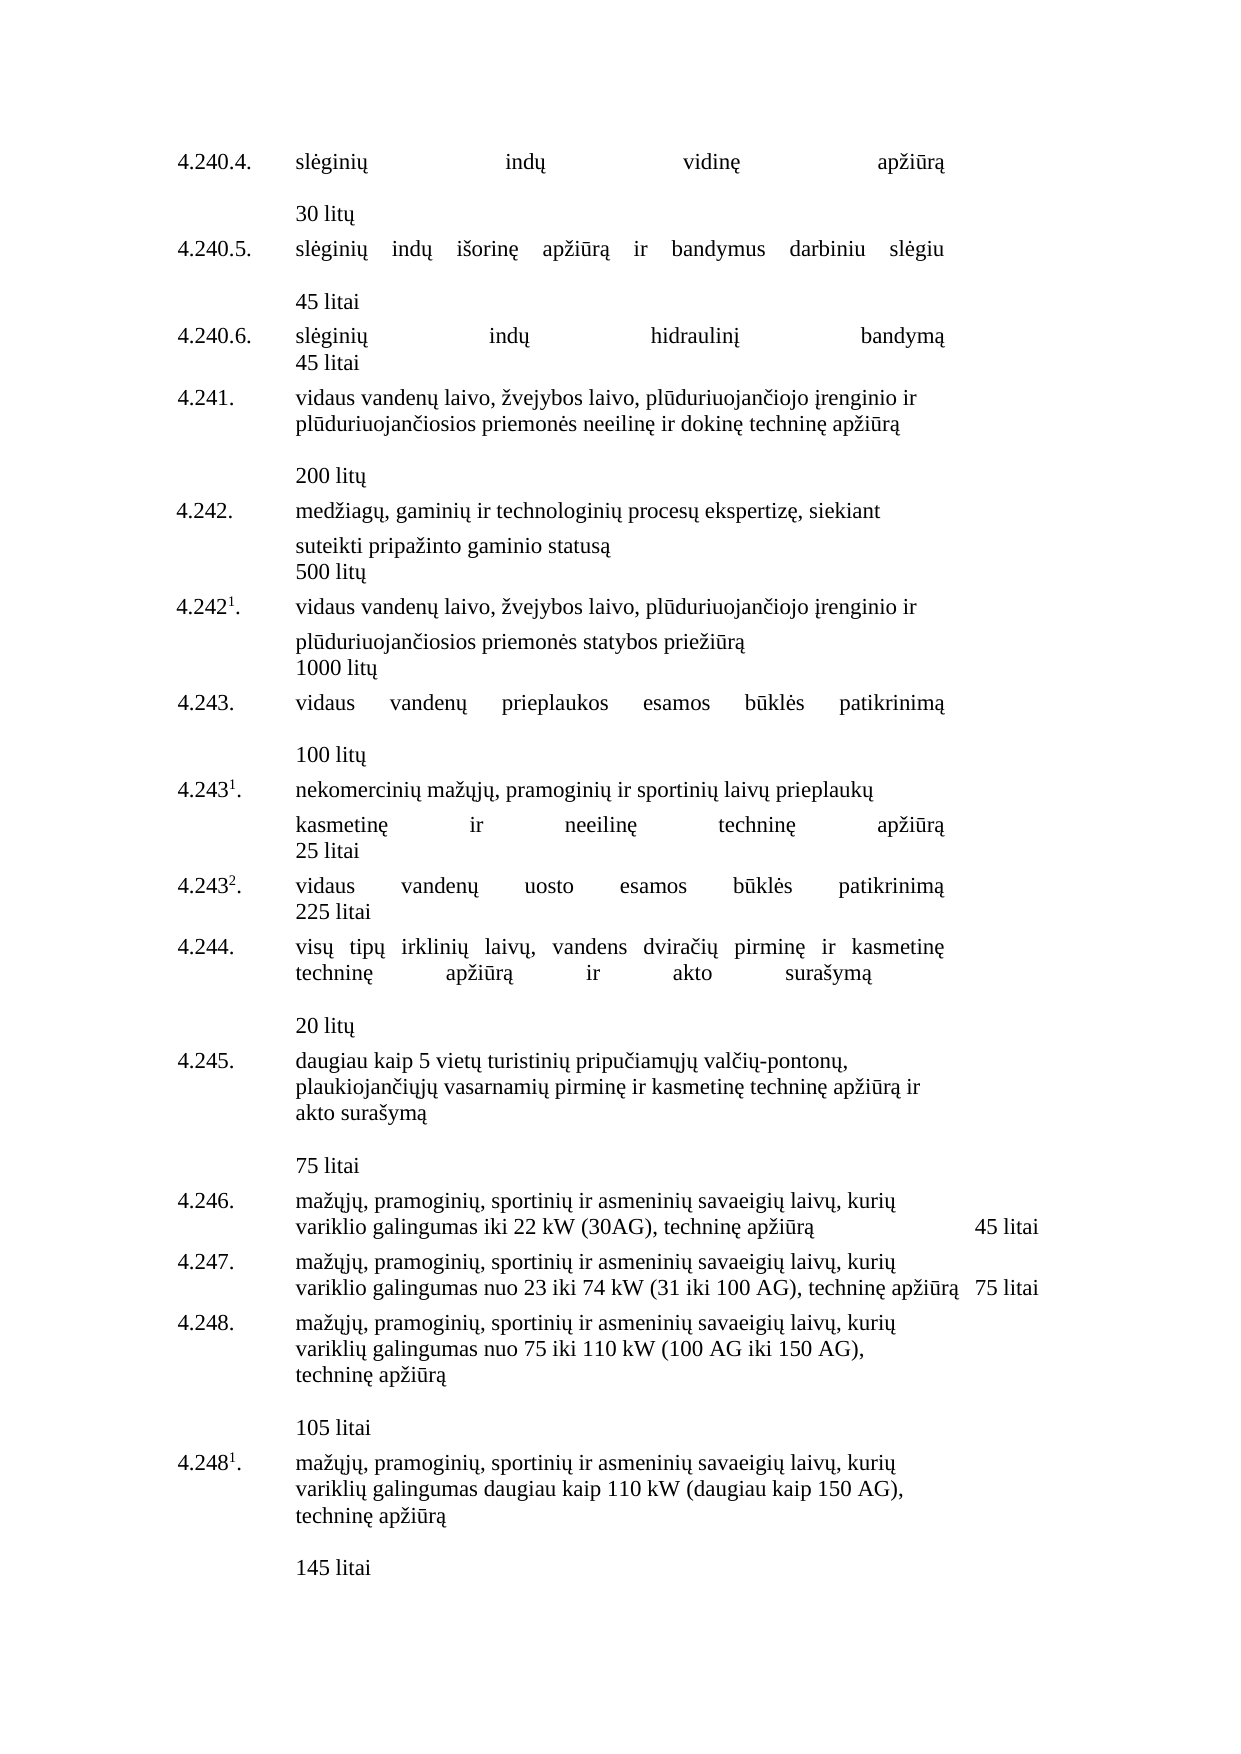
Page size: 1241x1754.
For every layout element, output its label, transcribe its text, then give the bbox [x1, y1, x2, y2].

text 4.243. vidaus vandenų prieplaukos esamos būklės patikrinimą 100 litų [177, 689, 945, 768]
text 4.2431. nekomercinių mažųjų, pramoginių ir sportinių laivų prieplaukų [177, 776, 945, 802]
text 4.2432. vidaus vandenų uosto esamos būklės patikrinimą 225 litai [177, 872, 945, 924]
text 4.244. visų tipų irklinių laivų, vandens dviračių pirminę ir kasmetinę techninę apžiūrą ir akto surašymą 20 litų [177, 933, 945, 1038]
text plūduriuojančiosios priemonės statybos priežiūrą 1000 litų [176, 628, 945, 680]
text 4.240.4. slėginių indų vidinę apžiūrą 30 litų [177, 148, 945, 227]
text 4.240.5. slėginių indų išorinę apžiūrą ir bandymus darbiniu slėgiu 45 litai [177, 235, 945, 314]
text kasmetinę ir neeilinę techninę apžiūrą 25 litai [177, 811, 945, 863]
text 4.242. medžiagų, gaminių ir technologinių procesų ekspertizę, siekiant [176, 497, 945, 524]
text 4.247. mažųjų, pramoginių, sportinių ir asmeninių savaeigių laivų, kurių variklio galingumas nuo 23 iki 74 kW (31 iki 100 AG), techninę apžiūrą 75 litai [177, 1248, 1122, 1301]
text 4.241. vidaus vandenų laivo, žvejybos laivo, plūduriuojančiojo įrenginio ir plūduriuojančiosios priemonės neeilinę ir dokinę techninę apžiūrą 200 litų [177, 383, 945, 489]
text 4.246. mažųjų, pramoginių, sportinių ir asmeninių savaeigių laivų, kurių variklio galingumas iki 22 kW (30AG), techninę apžiūrą 45 litai [177, 1187, 1122, 1239]
text 4.245. daugiau kaip 5 vietų turistinių pripučiamųjų valčių-pontonų, plaukiojančiųjų vasarnamių pirminę ir kasmetinę techninę apžiūrą ir akto surašymą 75 litai [177, 1047, 945, 1178]
text suteikti pripažinto gaminio statusą 500 litų [176, 532, 945, 585]
text 4.248. mažųjų, pramoginių, sportinių ir asmeninių savaeigių laivų, kurių variklių galingumas nuo 75 iki 110 kW (100 AG iki 150 AG), techninę apžiūrą 105 litai [177, 1309, 945, 1441]
text 4.240.6. slėginių indų hidraulinį bandymą 45 litai [177, 322, 945, 375]
text 4.2421. vidaus vandenų laivo, žvejybos laivo, plūduriuojančiojo įrenginio ir [176, 593, 945, 619]
text 4.2481. mažųjų, pramoginių, sportinių ir asmeninių savaeigių laivų, kurių variklių galingumas daugiau kaip 110 kW (daugiau kaip 150 AG), techninę apžiūrą 145 litai [177, 1449, 945, 1581]
